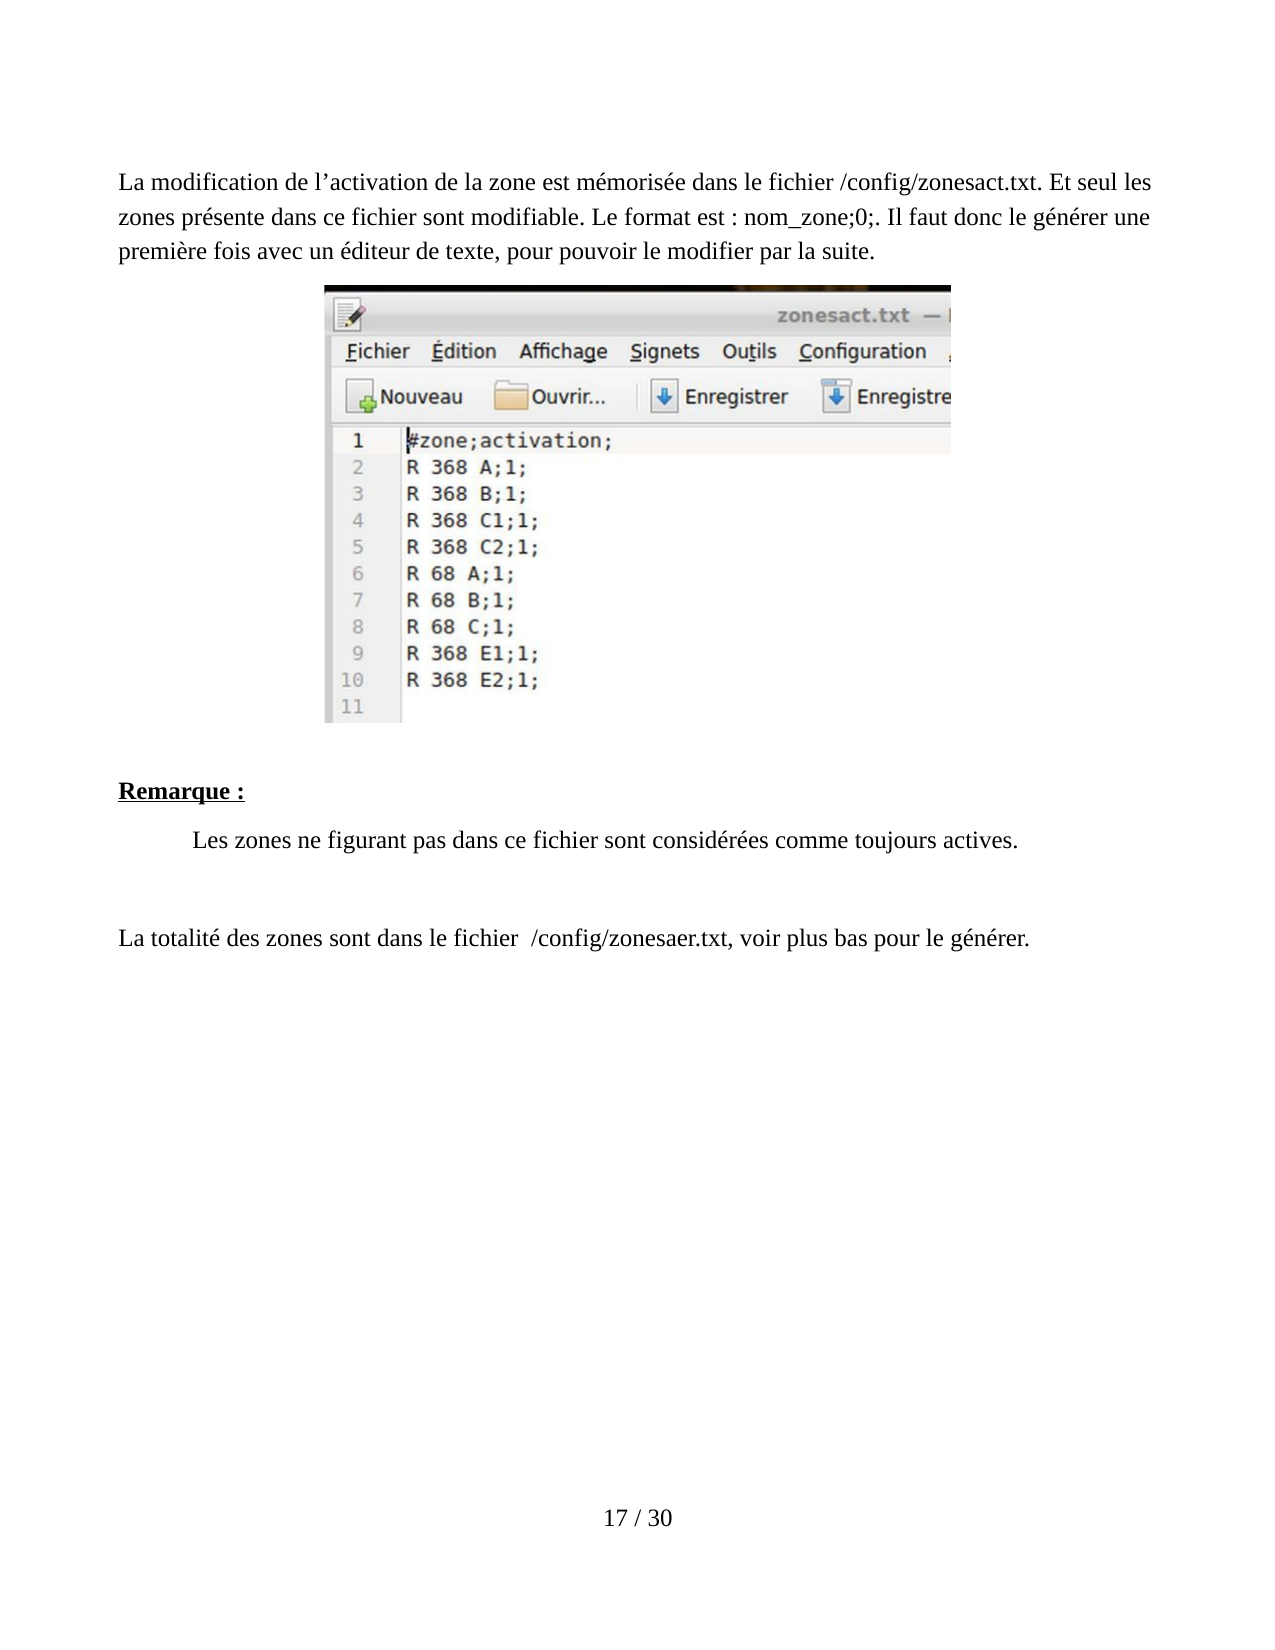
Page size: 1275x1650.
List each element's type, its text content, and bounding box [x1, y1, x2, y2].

picture [324, 285, 951, 723]
text Les zones ne figurant pas dans ce fichier sont considérées comme toujours actives. [118, 825, 1157, 854]
text La modification de l’activation de la zone est mémorisée dans le fichier /config/zonesact.txt. Et seul les zones présente dans ce fichier sont modifiable. Le format est : nom_zone;0;. Il faut donc le générer une première fois avec un éditeur de texte, pour pouvoir le modifier par la suite. [118, 167, 1157, 265]
text La totalité des zones sont dans le fichier /config/zonesaer.txt, voir plus bas pour le générer. [118, 923, 1157, 952]
text Remarque : [118, 776, 1157, 804]
